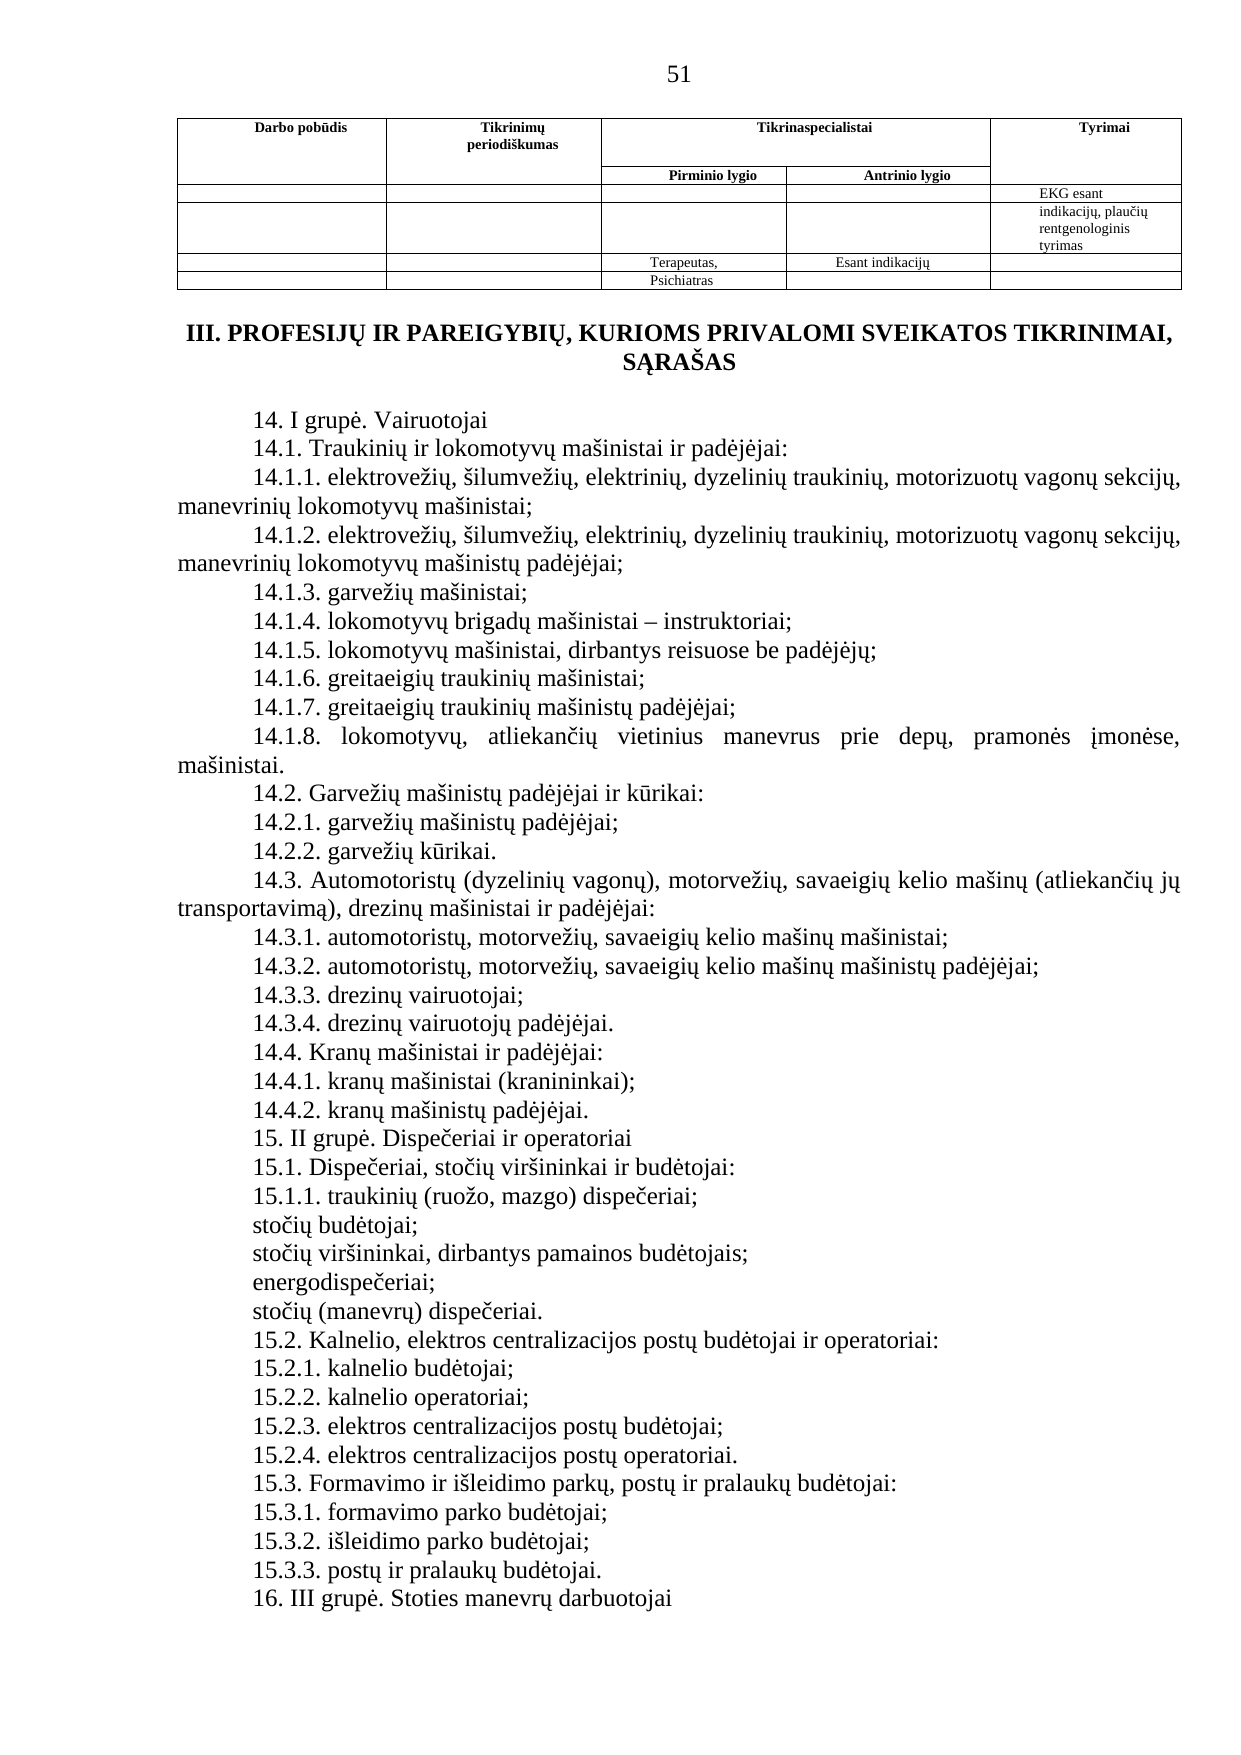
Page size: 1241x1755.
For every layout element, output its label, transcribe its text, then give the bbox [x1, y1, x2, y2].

table_cell [387, 185, 601, 202]
text 14.3.4. drezinų vairuotojų padėjėjai. [177, 1008, 1181, 1037]
table_cell [991, 254, 1181, 271]
text stočių viršininkai, dirbantys pamainos budėtojais; [177, 1238, 1181, 1267]
table_cell [387, 203, 601, 253]
table_cell EKG esant [991, 185, 1181, 202]
text 14.3. Automotoristų (dyzelinių vagonų), motorvežių, savaeigių kelio mašinų (atliekančių jų transportavimą), drezinų mašinistai ir padėjėjai: [177, 865, 1181, 922]
table_cell Esant indikacijų [787, 254, 990, 271]
text 14.3.3. drezinų vairuotojai; [177, 980, 1181, 1008]
text 15.1. Dispečeriai, stočių viršininkai ir budėtojai: [177, 1152, 1181, 1181]
text 15.3.3. postų ir pralaukų budėtojai. [177, 1555, 1181, 1583]
text 15.3.1. formavimo parko budėtojai; [177, 1497, 1181, 1526]
table_cell Pirminio lygio [602, 167, 786, 184]
table_cell [602, 185, 786, 202]
table_header Tikrinaspecialistai [602, 119, 990, 166]
table_cell [787, 203, 990, 253]
text III. PROFESIJŲ IR PAREIGYBIŲ, KURIOMS PRIVALOMI SVEIKATOS TIKRINIMAI, SĄRAŠAS [177, 318, 1181, 376]
table_header Darbo pobūdis [178, 119, 386, 184]
text 14.4.1. kranų mašinistai (kranininkai); [177, 1066, 1181, 1095]
text energodispečeriai; [177, 1267, 1181, 1296]
table_header Tikrinimų periodiškumas [387, 119, 601, 184]
table_cell [178, 254, 386, 271]
table_cell indikacijų, plaučių rentgenologinis tyrimas [991, 203, 1181, 253]
text 15.3. Formavimo ir išleidimo parkų, postų ir pralaukų budėtojai: [177, 1468, 1181, 1497]
table_cell [787, 272, 990, 289]
table_cell [178, 272, 386, 289]
text 14.1.5. lokomotyvų mašinistai, dirbantys reisuose be padėjėjų; [177, 635, 1181, 663]
table_cell [787, 185, 990, 202]
table_cell Psichiatras [602, 272, 786, 289]
text 14.3.2. automotoristų, motorvežių, savaeigių kelio mašinų mašinistų padėjėjai; [177, 951, 1181, 980]
table_cell Terapeutas, [602, 254, 786, 271]
table_cell [178, 203, 386, 253]
text stočių (manevrų) dispečeriai. [177, 1296, 1181, 1325]
text 14.1.6. greitaeigių traukinių mašinistai; [177, 663, 1181, 692]
table_cell [178, 185, 386, 202]
text 15.2.2. kalnelio operatoriai; [177, 1382, 1181, 1411]
text 14.1.7. greitaeigių traukinių mašinistų padėjėjai; [177, 692, 1181, 721]
text 14.1.2. elektrovežių, šilumvežių, elektrinių, dyzelinių traukinių, motorizuotų vagonų sekcijų, manevrinių lokomotyvų mašinistų padėjėjai; [177, 520, 1181, 577]
text 14.1.1. elektrovežių, šilumvežių, elektrinių, dyzelinių traukinių, motorizuotų vagonų sekcijų, manevrinių lokomotyvų mašinistai; [177, 462, 1181, 520]
table_cell [602, 203, 786, 253]
text 14.2.2. garvežių kūrikai. [177, 836, 1181, 865]
text 15. II grupė. Dispečeriai ir operatoriai [177, 1123, 1181, 1152]
text stočių budėtojai; [177, 1210, 1181, 1238]
text 14.1. Traukinių ir lokomotyvų mašinistai ir padėjėjai: [177, 433, 1181, 462]
text 14.4. Kranų mašinistai ir padėjėjai: [177, 1037, 1181, 1066]
text 15.2.4. elektros centralizacijos postų operatoriai. [177, 1440, 1181, 1468]
table_header Tyrimai [991, 119, 1181, 184]
text 14.1.3. garvežių mašinistai; [177, 577, 1181, 606]
text 15.2.3. elektros centralizacijos postų budėtojai; [177, 1411, 1181, 1440]
table_cell Antrinio lygio [787, 167, 990, 184]
text 14.3.1. automotoristų, motorvežių, savaeigių kelio mašinų mašinistai; [177, 922, 1181, 951]
text 16. III grupė. Stoties manevrų darbuotojai [177, 1583, 1181, 1612]
text 15.2.1. kalnelio budėtojai; [177, 1353, 1181, 1382]
text 14.2.1. garvežių mašinistų padėjėjai; [177, 807, 1181, 836]
text 14.2. Garvežių mašinistų padėjėjai ir kūrikai: [177, 778, 1181, 807]
text 14.1.8. lokomotyvų, atliekančių vietinius manevrus prie depų, pramonės įmonėse, mašinistai. [177, 721, 1181, 778]
text 14. I grupė. Vairuotojai [177, 405, 1181, 433]
text 14.1.4. lokomotyvų brigadų mašinistai – instruktoriai; [177, 606, 1181, 635]
text 15.1.1. traukinių (ruožo, mazgo) dispečeriai; [177, 1181, 1181, 1210]
text 14.4.2. kranų mašinistų padėjėjai. [177, 1095, 1181, 1123]
table_cell [387, 272, 601, 289]
table_cell [387, 254, 601, 271]
text 15.3.2. išleidimo parko budėtojai; [177, 1526, 1181, 1555]
text 15.2. Kalnelio, elektros centralizacijos postų budėtojai ir operatoriai: [177, 1325, 1181, 1353]
table_cell [991, 272, 1181, 289]
